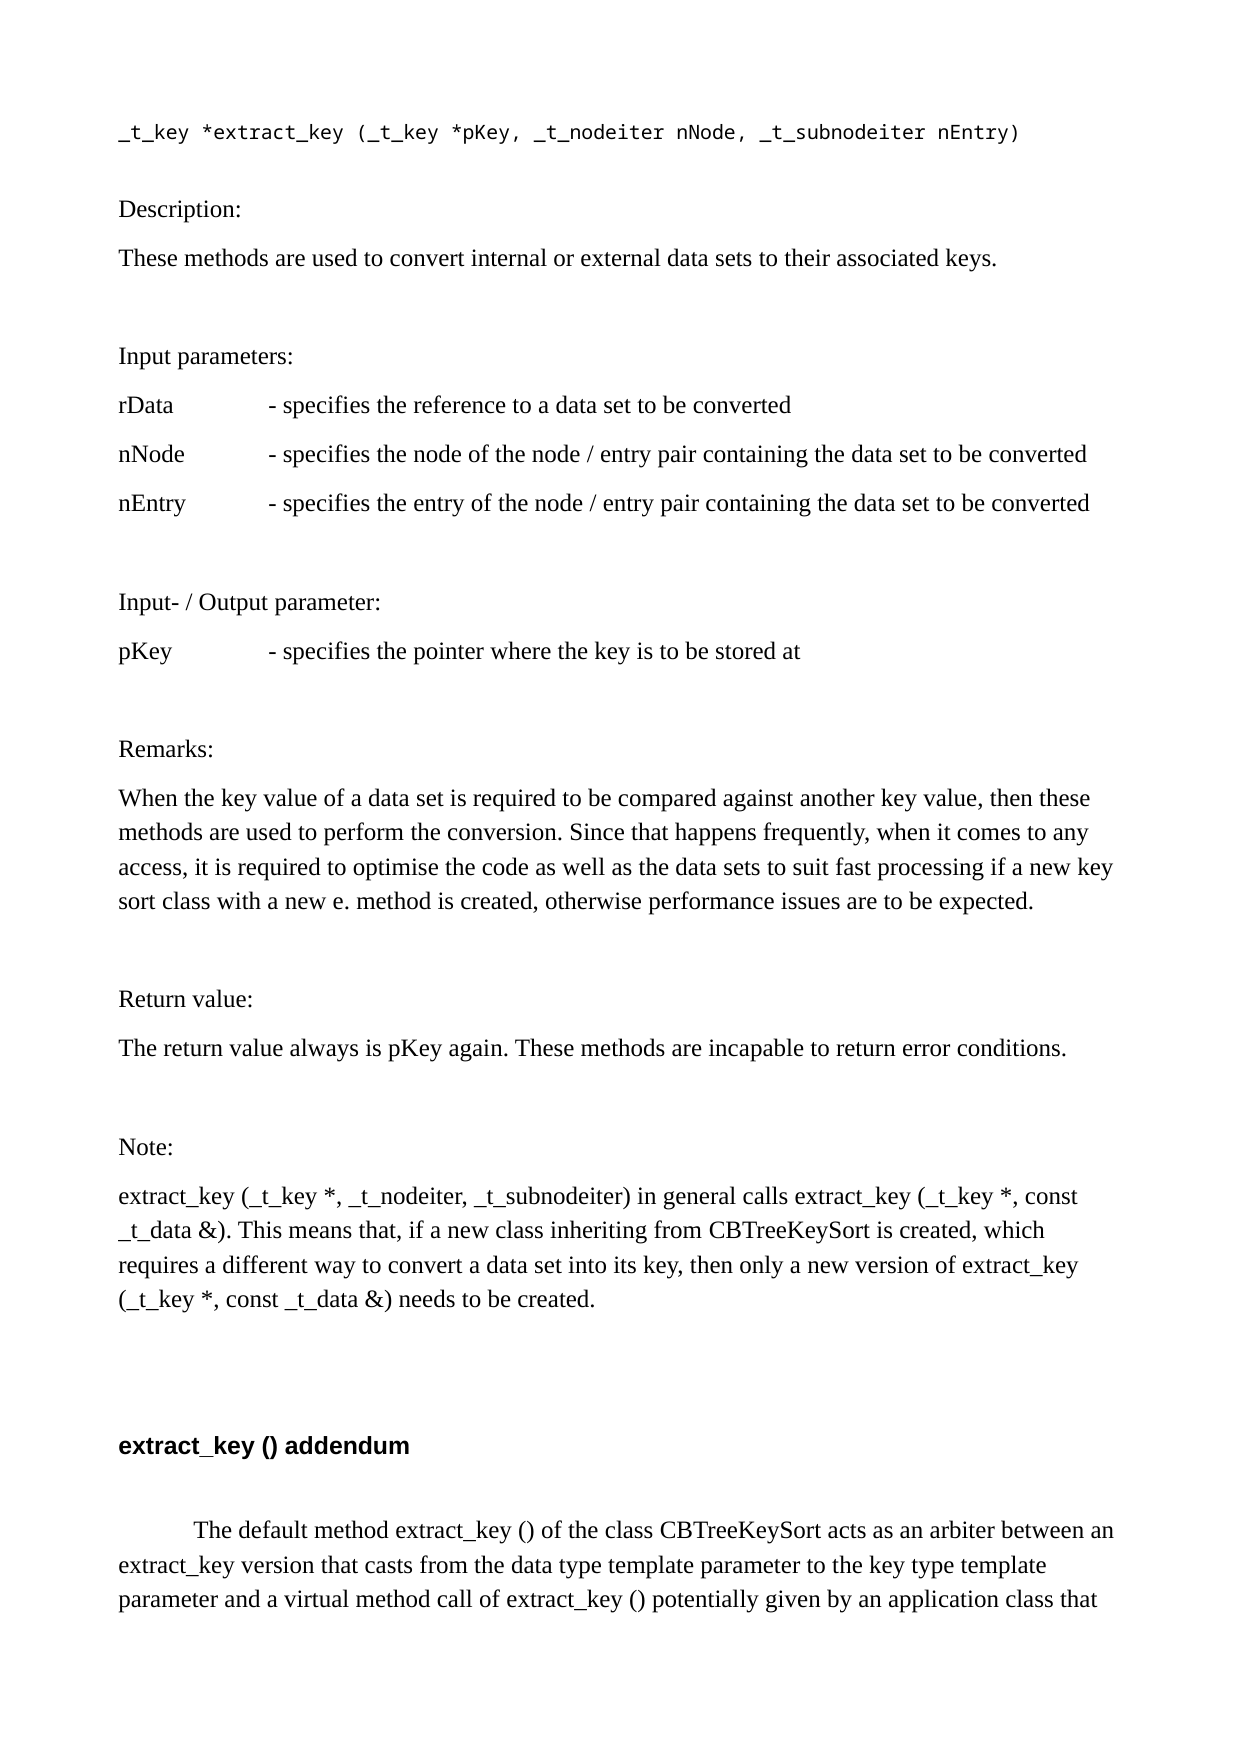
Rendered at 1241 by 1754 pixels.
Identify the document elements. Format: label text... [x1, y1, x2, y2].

text When the key value of a data set is required to be compared against another key value, then these methods are used to perform the conversion. Since that happens frequently, when it comes to any access, it is required to optimise the code as well as the data sets to suit fast processing if a new key sort class with a new e. method is created, otherwise performance issues are to be expected. [118, 783, 1122, 915]
text Return value: [118, 984, 1122, 1013]
text Description: [118, 194, 1122, 223]
text pKey - specifies the pointer where the key is to be stored at [118, 636, 1122, 664]
text nEntry - specifies the entry of the node / entry pair containing the data set to be converted [118, 488, 1122, 517]
text nNode - specifies the node of the node / entry pair containing the data set to be converted [118, 439, 1122, 468]
subtitle extract_key () addendum [118, 1431, 1122, 1460]
text The return value always is pKey again. These methods are incapable to return error conditions. [118, 1033, 1122, 1062]
text _t_key *extract_key (_t_key *pKey, _t_nodeiter nNode, _t_subnodeiter nEntry) [118, 118, 1122, 145]
text Input- / Output parameter: [118, 587, 1122, 615]
text extract_key (_t_key *, _t_nodeiter, _t_subnodeiter) in general calls extract_key (_t_key *, const _t_data &). This means that, if a new class inheriting from CBTreeKeySort is created, which requires a different way to convert a data set into its key, then only a new version of extract_key (_t_key *, const _t_data &) needs to be created. [118, 1181, 1122, 1313]
text These methods are used to convert internal or external data sets to their associated keys. [118, 243, 1122, 272]
text The default method extract_key () of the class CBTreeKeySort acts as an arbiter between an extract_key version that casts from the data type template parameter to the key type template parameter and a virtual method call of extract_key () potentially given by an application class that [118, 1515, 1122, 1613]
text Remarks: [118, 734, 1122, 763]
text Input parameters: [118, 341, 1122, 370]
text rData - specifies the reference to a data set to be converted [118, 390, 1122, 419]
text Note: [118, 1132, 1122, 1160]
